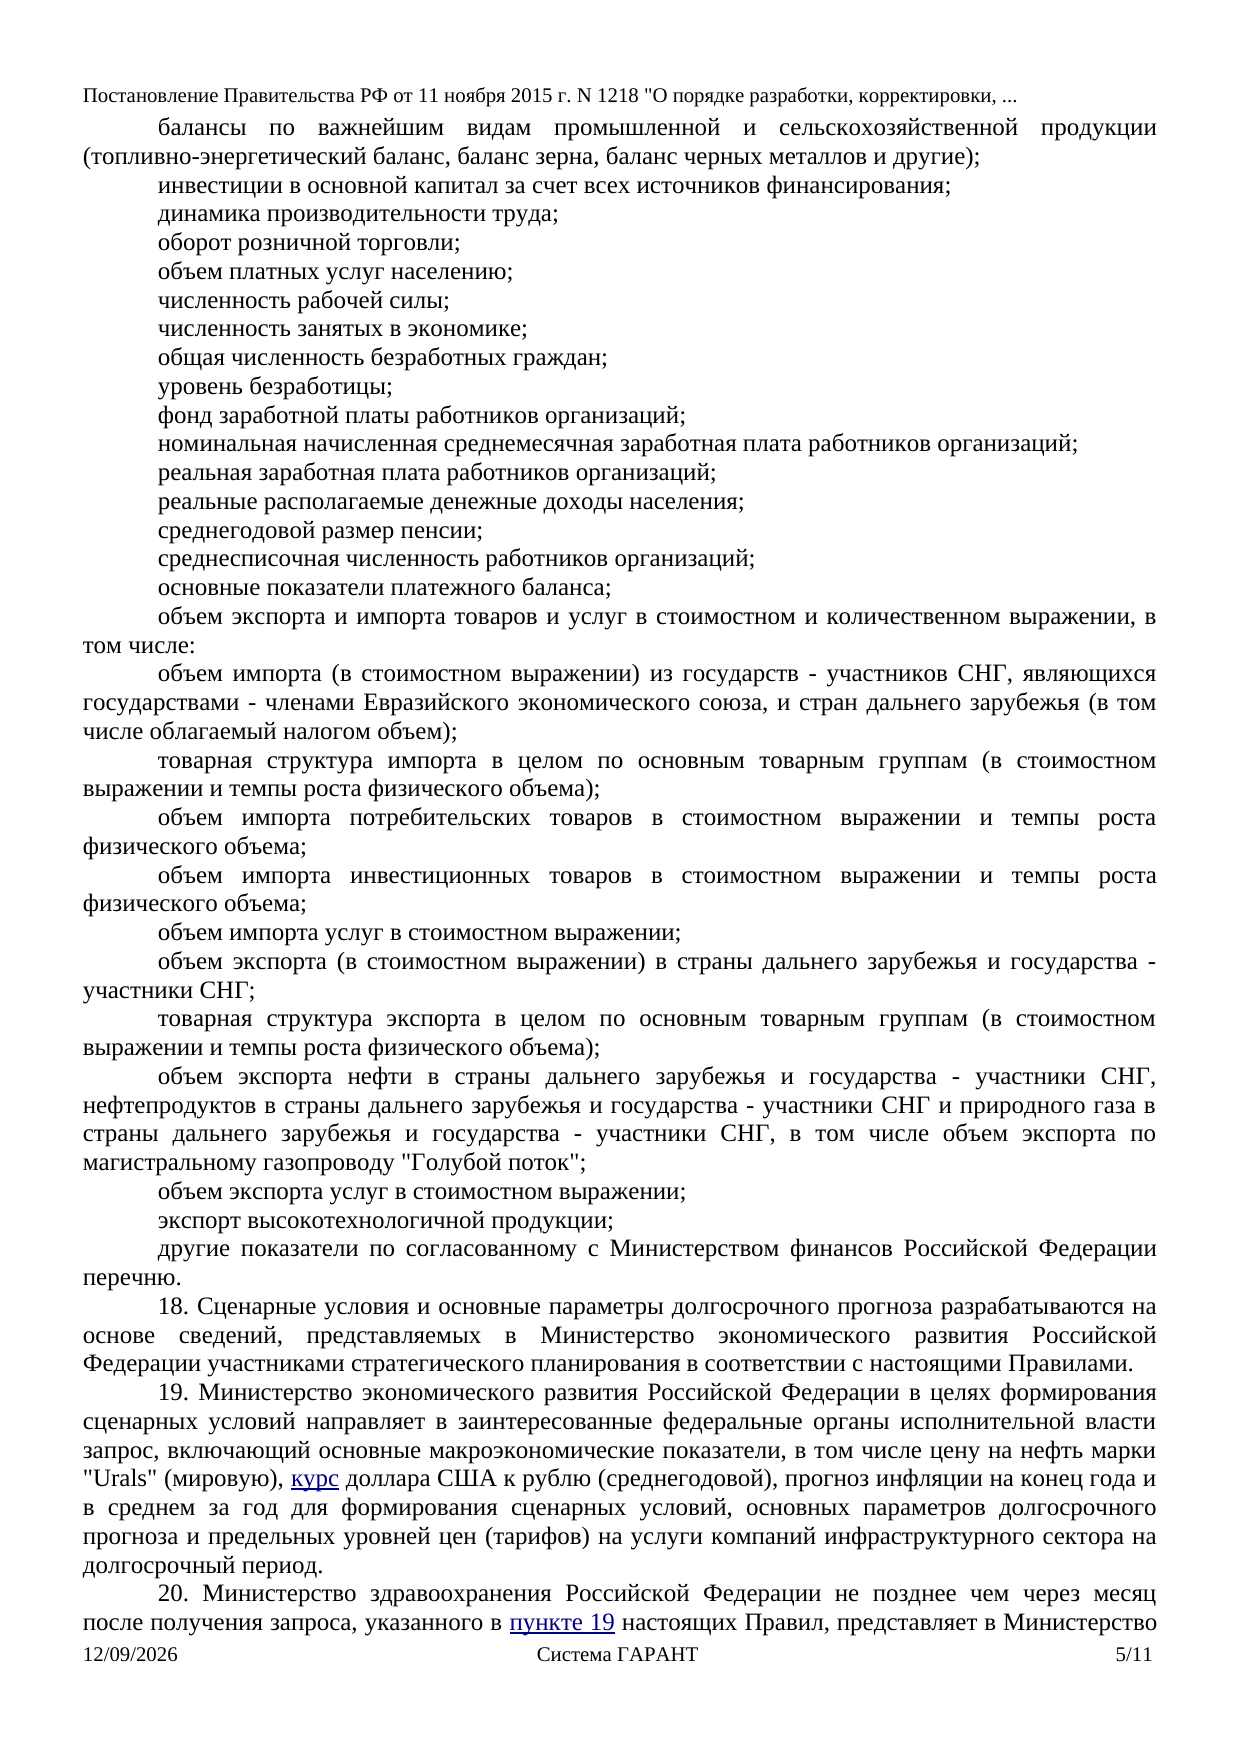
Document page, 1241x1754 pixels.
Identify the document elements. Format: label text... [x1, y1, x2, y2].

text объем импорта инвестиционных товаров в стоимостном выражении и темпы роста физического объема; [83, 860, 1157, 917]
text товарная структура экспорта в целом по основным товарным группам (в стоимостном выражении и темпы роста физического объема); [83, 1003, 1157, 1061]
text объем экспорта и импорта товаров и услуг в стоимостном и количественном выражении, в том числе: [83, 601, 1157, 658]
text реальные располагаемые денежные доходы населения; [83, 486, 1157, 515]
text объем импорта потребительских товаров в стоимостном выражении и темпы роста физического объема; [83, 802, 1157, 860]
text номинальная начисленная среднемесячная заработная плата работников организаций; [83, 428, 1157, 457]
text экспорт высокотехнологичной продукции; [83, 1205, 1157, 1233]
text объем импорта услуг в стоимостном выражении; [83, 917, 1157, 946]
text 18. Сценарные условия и основные параметры долгосрочного прогноза разрабатываются на основе сведений, представляемых в Министерство экономического развития Российской Федерации участниками стратегического планирования в соответствии с настоящими Правилами. [83, 1291, 1157, 1377]
text численность рабочей силы; [83, 285, 1157, 313]
text другие показатели по согласованному с Министерством финансов Российской Федерации перечню. [83, 1233, 1157, 1291]
text товарная структура импорта в целом по основным товарным группам (в стоимостном выражении и темпы роста физического объема); [83, 745, 1157, 802]
text объем экспорта нефти в страны дальнего зарубежья и государства - участники СНГ, нефтепродуктов в страны дальнего зарубежья и государства - участники СНГ и природного газа в страны дальнего зарубежья и государства - участники СНГ, в том числе объем экспорта по магистральному газопроводу "Голубой поток"; [83, 1061, 1157, 1176]
text реальная заработная плата работников организаций; [83, 457, 1157, 486]
text 20. Министерство здравоохранения Российской Федерации не позднее чем через месяц после получения запроса, указанного в пункте 19 настоящих Правил, представляет в Министерство [83, 1578, 1157, 1636]
text общая численность безработных граждан; [83, 342, 1157, 371]
text основные показатели платежного баланса; [83, 572, 1157, 601]
text среднегодовой размер пенсии; [83, 515, 1157, 543]
text объем платных услуг населению; [83, 256, 1157, 285]
text инвестиции в основной капитал за счет всех источников финансирования; [83, 170, 1157, 198]
text оборот розничной торговли; [83, 227, 1157, 256]
text балансы по важнейшим видам промышленной и сельскохозяйственной продукции (топливно-энергетический баланс, баланс зерна, баланс черных металлов и другие); [83, 112, 1157, 170]
text численность занятых в экономике; [83, 313, 1157, 342]
text объем экспорта (в стоимостном выражении) в страны дальнего зарубежья и государства - участники СНГ; [83, 946, 1157, 1003]
text объем экспорта услуг в стоимостном выражении; [83, 1176, 1157, 1205]
text среднесписочная численность работников организаций; [83, 543, 1157, 572]
text фонд заработной платы работников организаций; [83, 400, 1157, 428]
text 19. Министерство экономического развития Российской Федерации в целях формирования сценарных условий направляет в заинтересованные федеральные органы исполнительной власти запрос, включающий основные макроэкономические показатели, в том числе цену на нефть марки "Urals" (мировую), курс доллара США к рублю (среднегодовой), прогноз инфляции на конец года и в среднем за год для формирования сценарных условий, основных параметров долгосрочного прогноза и предельных уровней цен (тарифов) на услуги компаний инфраструктурного сектора на долгосрочный период. [83, 1377, 1157, 1578]
text объем импорта (в стоимостном выражении) из государств - участников СНГ, являющихся государствами - членами Евразийского экономического союза, и стран дальнего зарубежья (в том числе облагаемый налогом объем); [83, 658, 1157, 745]
text динамика производительности труда; [83, 198, 1157, 227]
text уровень безработицы; [83, 371, 1157, 400]
